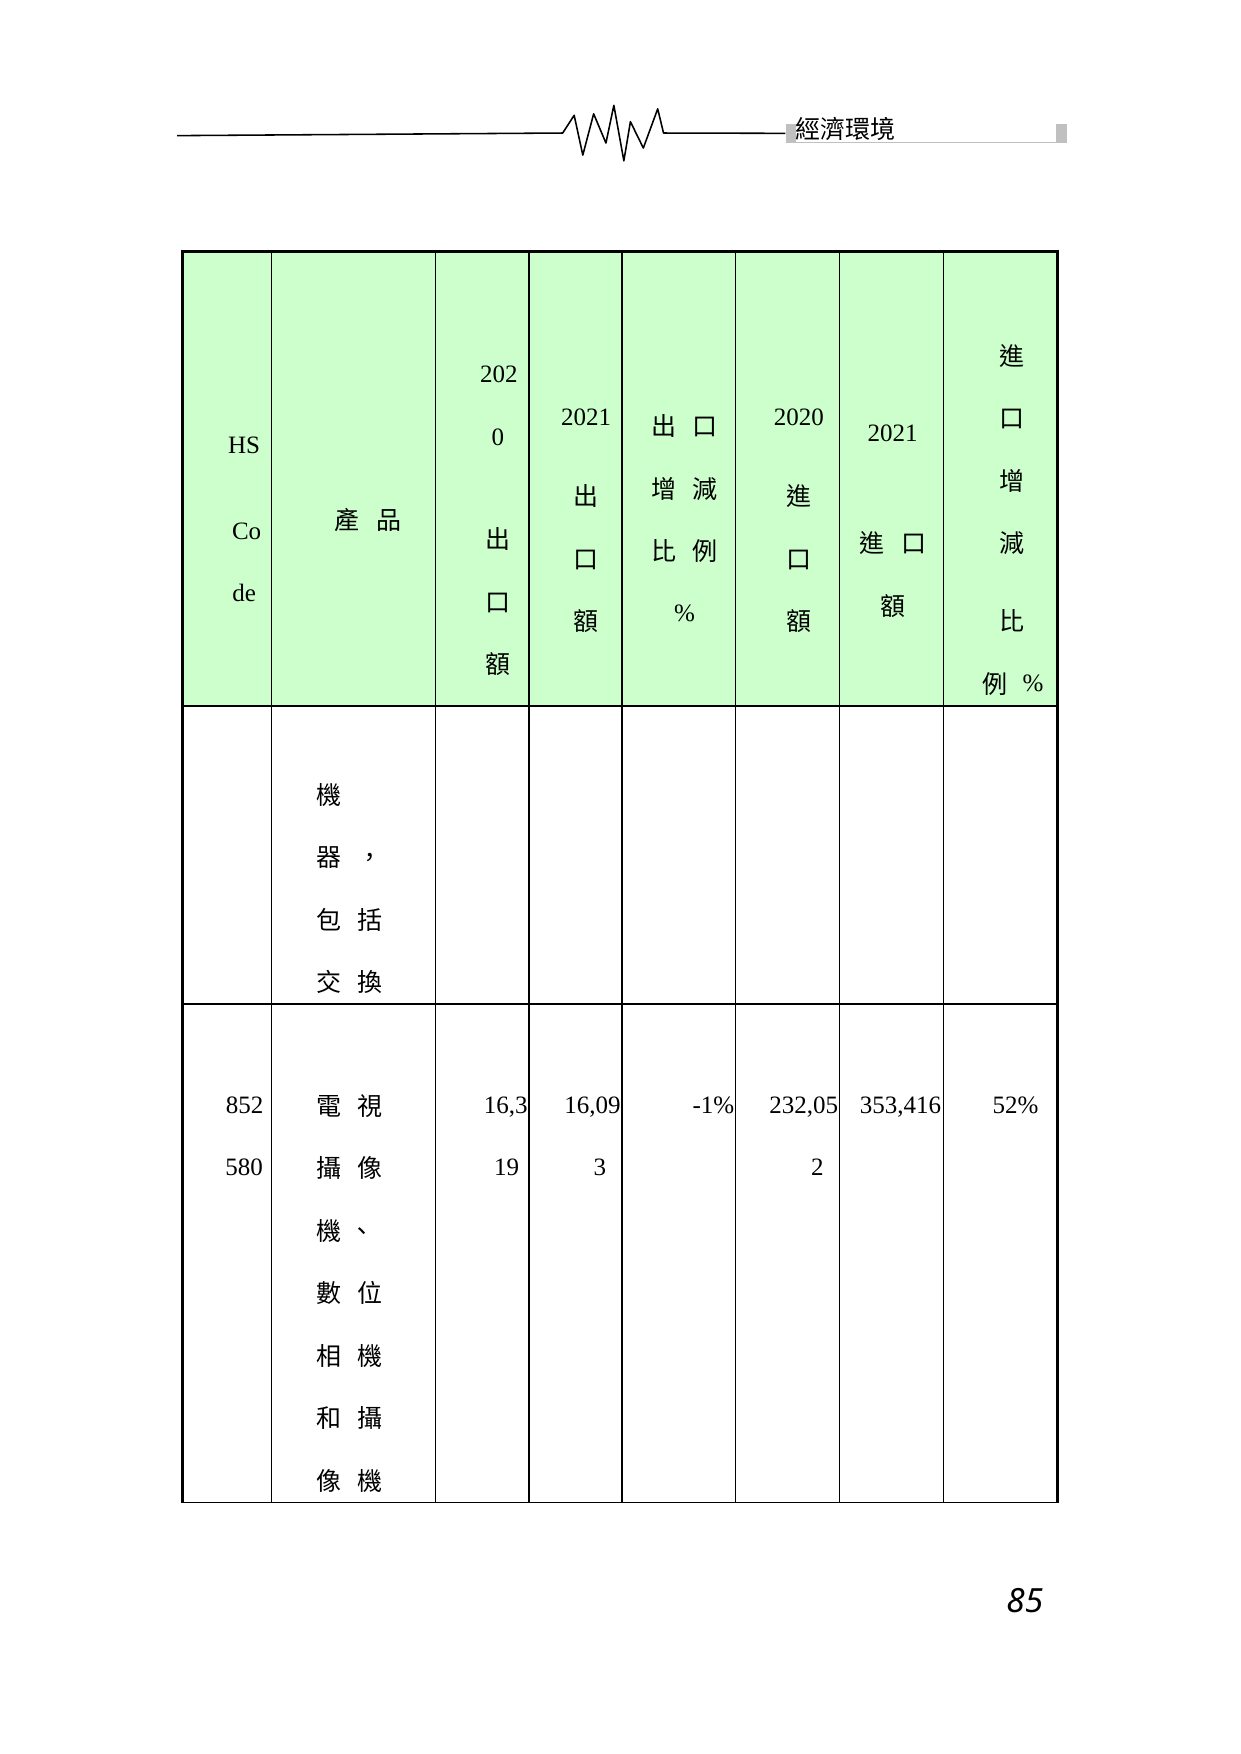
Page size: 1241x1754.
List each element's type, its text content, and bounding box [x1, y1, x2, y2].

table_cell [840, 707, 943, 1003]
table_header 2021 出口額 [530, 253, 621, 705]
table_cell [623, 707, 735, 1003]
table_header 2020 出口額 [436, 253, 528, 705]
table_cell -1% [623, 1005, 735, 1502]
table_header 出口增減 比例% [623, 253, 735, 705]
table_cell [436, 707, 528, 1003]
table_cell 電視攝像機、數位相機和攝像機 [272, 1005, 435, 1502]
table_cell 52% [944, 1005, 1056, 1502]
table_header 產品 [272, 253, 435, 705]
table_header 2020 進口額 [736, 253, 839, 705]
table_cell 16,093 [530, 1005, 621, 1502]
table_header HS Code [184, 253, 271, 705]
table_header 2021 進口額 [840, 253, 943, 705]
table_cell 852580 [184, 1005, 271, 1502]
table_cell [184, 707, 271, 1003]
table_cell [944, 707, 1056, 1003]
table_cell 16,319 [436, 1005, 528, 1502]
table_header 進口增減 比例% [944, 253, 1056, 705]
table_cell 機器，包括交換 [272, 707, 435, 1003]
table_cell [736, 707, 839, 1003]
table_cell [530, 707, 621, 1003]
table_cell 353,416 [840, 1005, 943, 1502]
table_cell 232,052 [736, 1005, 839, 1502]
